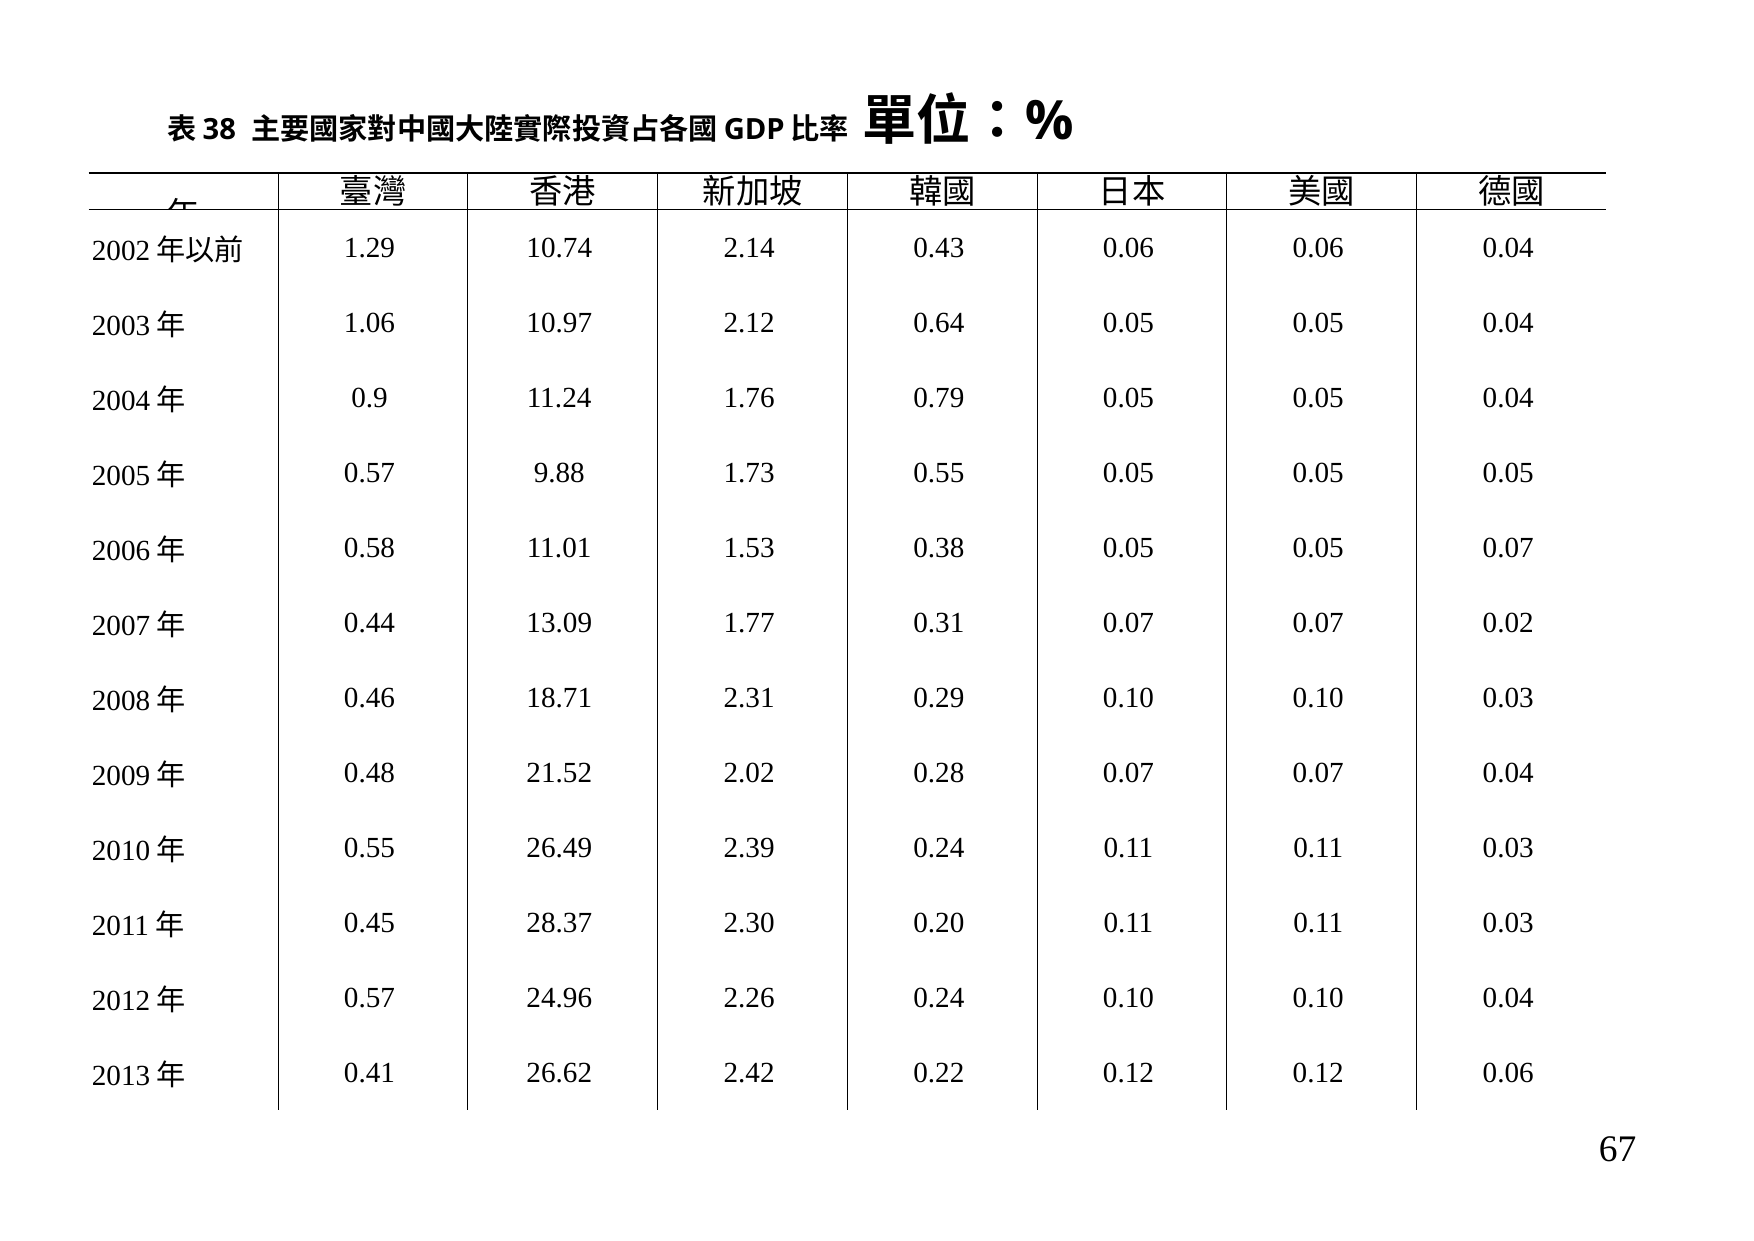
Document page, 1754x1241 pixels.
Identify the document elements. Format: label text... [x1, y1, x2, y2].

table_cell 0.05 [1227, 285, 1416, 360]
table_cell 2005年 [89, 435, 278, 510]
table_cell 0.05 [1227, 360, 1416, 435]
table_cell 26.62 [468, 1035, 657, 1110]
table_cell 2008年 [89, 660, 278, 735]
table_cell 0.02 [1417, 585, 1606, 660]
table_cell 0.03 [1417, 660, 1606, 735]
table_cell 0.28 [848, 735, 1037, 810]
table_cell 0.10 [1227, 660, 1416, 735]
table_cell 0.46 [279, 660, 467, 735]
table_cell 10.74 [468, 210, 657, 285]
table_cell 0.11 [1227, 885, 1416, 960]
table_cell 0.07 [1038, 735, 1226, 810]
table_cell 0.44 [279, 585, 467, 660]
table_header 年 [172, 204, 183, 209]
table_header 韓國 [848, 174, 1037, 209]
table_cell 0.04 [1417, 210, 1606, 285]
table_cell 10.97 [468, 285, 657, 360]
table_cell 0.07 [1227, 585, 1416, 660]
table_cell 1.77 [658, 585, 847, 660]
table_cell 0.9 [279, 360, 467, 435]
table_cell 0.43 [848, 210, 1037, 285]
table_cell 1.06 [279, 285, 467, 360]
table_cell 0.58 [279, 510, 467, 585]
table_cell 2007年 [89, 585, 278, 660]
table_cell 0.20 [848, 885, 1037, 960]
table_cell 18.71 [468, 660, 657, 735]
table_cell 0.05 [1417, 435, 1606, 510]
table_cell 2.02 [658, 735, 847, 810]
table_cell 21.52 [468, 735, 657, 810]
table_cell 0.05 [1227, 435, 1416, 510]
table_cell 0.57 [279, 435, 467, 510]
table_cell 0.06 [1227, 210, 1416, 285]
table_cell 2004年 [89, 360, 278, 435]
table_cell 0.79 [848, 360, 1037, 435]
table_cell 0.48 [279, 735, 467, 810]
table_cell 0.05 [1038, 510, 1226, 585]
table_cell 0.04 [1417, 285, 1606, 360]
table_cell 0.05 [1227, 510, 1416, 585]
table_header 新加坡 [658, 174, 847, 209]
table_cell 0.57 [279, 960, 467, 1035]
table_cell 0.06 [1038, 210, 1226, 285]
table_cell 0.05 [1038, 360, 1226, 435]
table_cell 0.55 [848, 435, 1037, 510]
table_cell 2.30 [658, 885, 847, 960]
table_header 德國 [1417, 174, 1606, 209]
table_cell 2.42 [658, 1035, 847, 1110]
table_cell 0.45 [279, 885, 467, 960]
table_cell 0.06 [1417, 1035, 1606, 1110]
table_cell 0.07 [1038, 585, 1226, 660]
table_cell 2010年 [89, 810, 278, 885]
table_cell 1.29 [279, 210, 467, 285]
subtitle 表38 主要國家對中國大陸實際投資占各國GDP比率 單位：% [59, 59, 1636, 172]
table_cell 0.11 [1227, 810, 1416, 885]
table_cell 0.24 [848, 810, 1037, 885]
table_cell 0.11 [1038, 885, 1226, 960]
table_cell 11.24 [468, 360, 657, 435]
table_cell 2.31 [658, 660, 847, 735]
table_cell 0.04 [1417, 960, 1606, 1035]
table_cell 11.01 [468, 510, 657, 585]
table_cell 0.24 [848, 960, 1037, 1035]
table_cell 0.41 [279, 1035, 467, 1110]
table_cell 0.55 [279, 810, 467, 885]
table_cell 0.12 [1227, 1035, 1416, 1110]
table_cell 1.76 [658, 360, 847, 435]
table_cell 2013年 [89, 1035, 278, 1110]
table_cell 0.04 [1417, 735, 1606, 810]
table_cell 0.11 [1038, 810, 1226, 885]
table_cell 0.04 [1417, 360, 1606, 435]
table_cell 0.05 [1038, 285, 1226, 360]
table_cell 1.53 [658, 510, 847, 585]
table_cell 0.10 [1038, 660, 1226, 735]
table_cell 2009年 [89, 735, 278, 810]
table_cell 24.96 [468, 960, 657, 1035]
table_cell 0.03 [1417, 885, 1606, 960]
table_cell 2012年 [89, 960, 278, 1035]
table_cell 0.10 [1038, 960, 1226, 1035]
table_cell 2006年 [89, 510, 278, 585]
table_cell 28.37 [468, 885, 657, 960]
table_header 香港 [468, 174, 657, 209]
table_cell 0.38 [848, 510, 1037, 585]
table_cell 0.07 [1227, 735, 1416, 810]
table_header 日本 [1038, 174, 1226, 209]
table_cell 0.64 [848, 285, 1037, 360]
table_cell 2003年 [89, 285, 278, 360]
table_cell 0.10 [1227, 960, 1416, 1035]
table_cell 13.09 [468, 585, 657, 660]
table_cell 0.03 [1417, 810, 1606, 885]
table_cell 2.39 [658, 810, 847, 885]
table_cell 2.12 [658, 285, 847, 360]
table_cell 0.05 [1038, 435, 1226, 510]
table_header 美國 [1227, 174, 1416, 209]
table_cell 0.12 [1038, 1035, 1226, 1110]
table_cell 2.26 [658, 960, 847, 1035]
table_header 年 [89, 174, 278, 209]
table_cell 0.31 [848, 585, 1037, 660]
table_cell 0.07 [1417, 510, 1606, 585]
table_cell 0.22 [848, 1035, 1037, 1110]
table_header 臺灣 [279, 174, 467, 209]
table_cell 26.49 [468, 810, 657, 885]
table_cell 9.88 [468, 435, 657, 510]
table_cell 2002年以前 [89, 210, 278, 285]
table_cell 2011年 [89, 885, 278, 960]
table_cell 0.29 [848, 660, 1037, 735]
table_cell 2.14 [658, 210, 847, 285]
table_cell 1.73 [658, 435, 847, 510]
